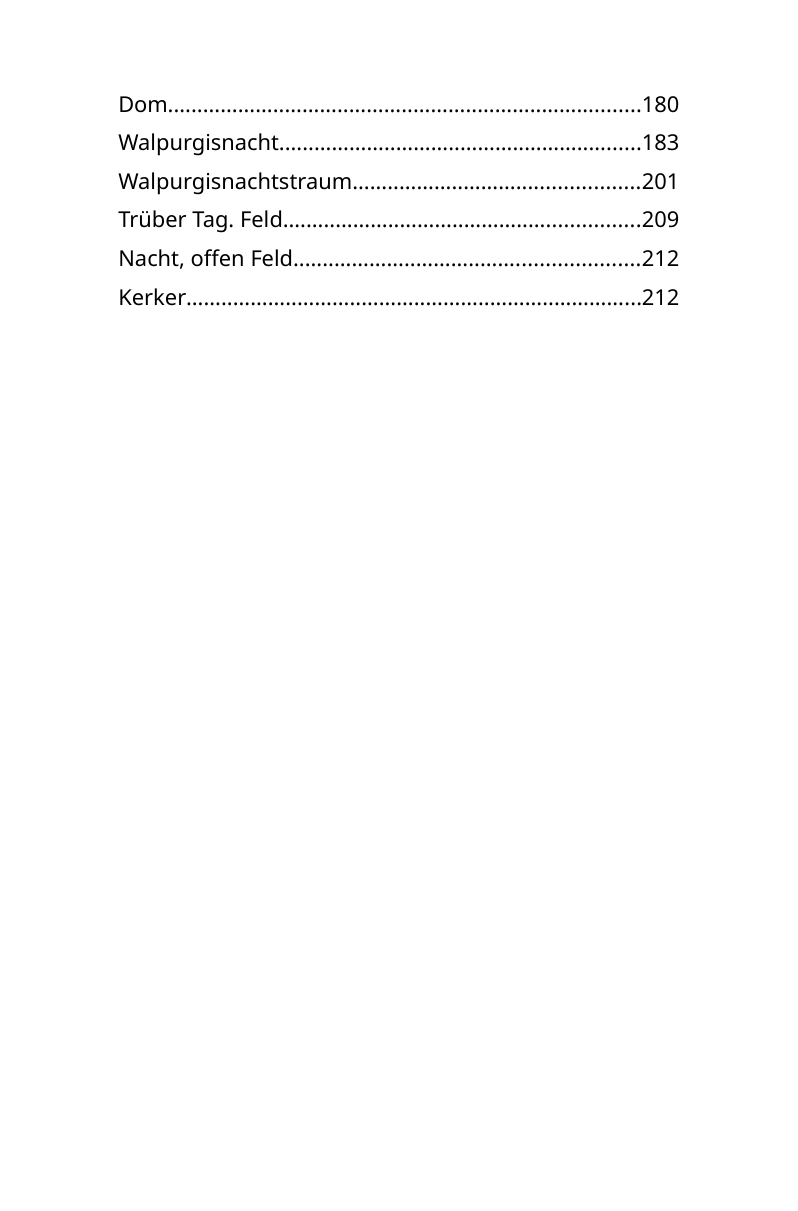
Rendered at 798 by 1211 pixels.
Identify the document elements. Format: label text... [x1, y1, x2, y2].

text Dom 180 [118, 88, 679, 118]
text Kerker 212 [118, 282, 679, 312]
text Walpurgisnachtstraum 201 [118, 166, 679, 196]
text Walpurgisnacht 183 [118, 127, 679, 157]
text Nacht, offen Feld. 212 [118, 243, 679, 273]
text Trüber Tag. Feld. 209 [118, 204, 679, 234]
